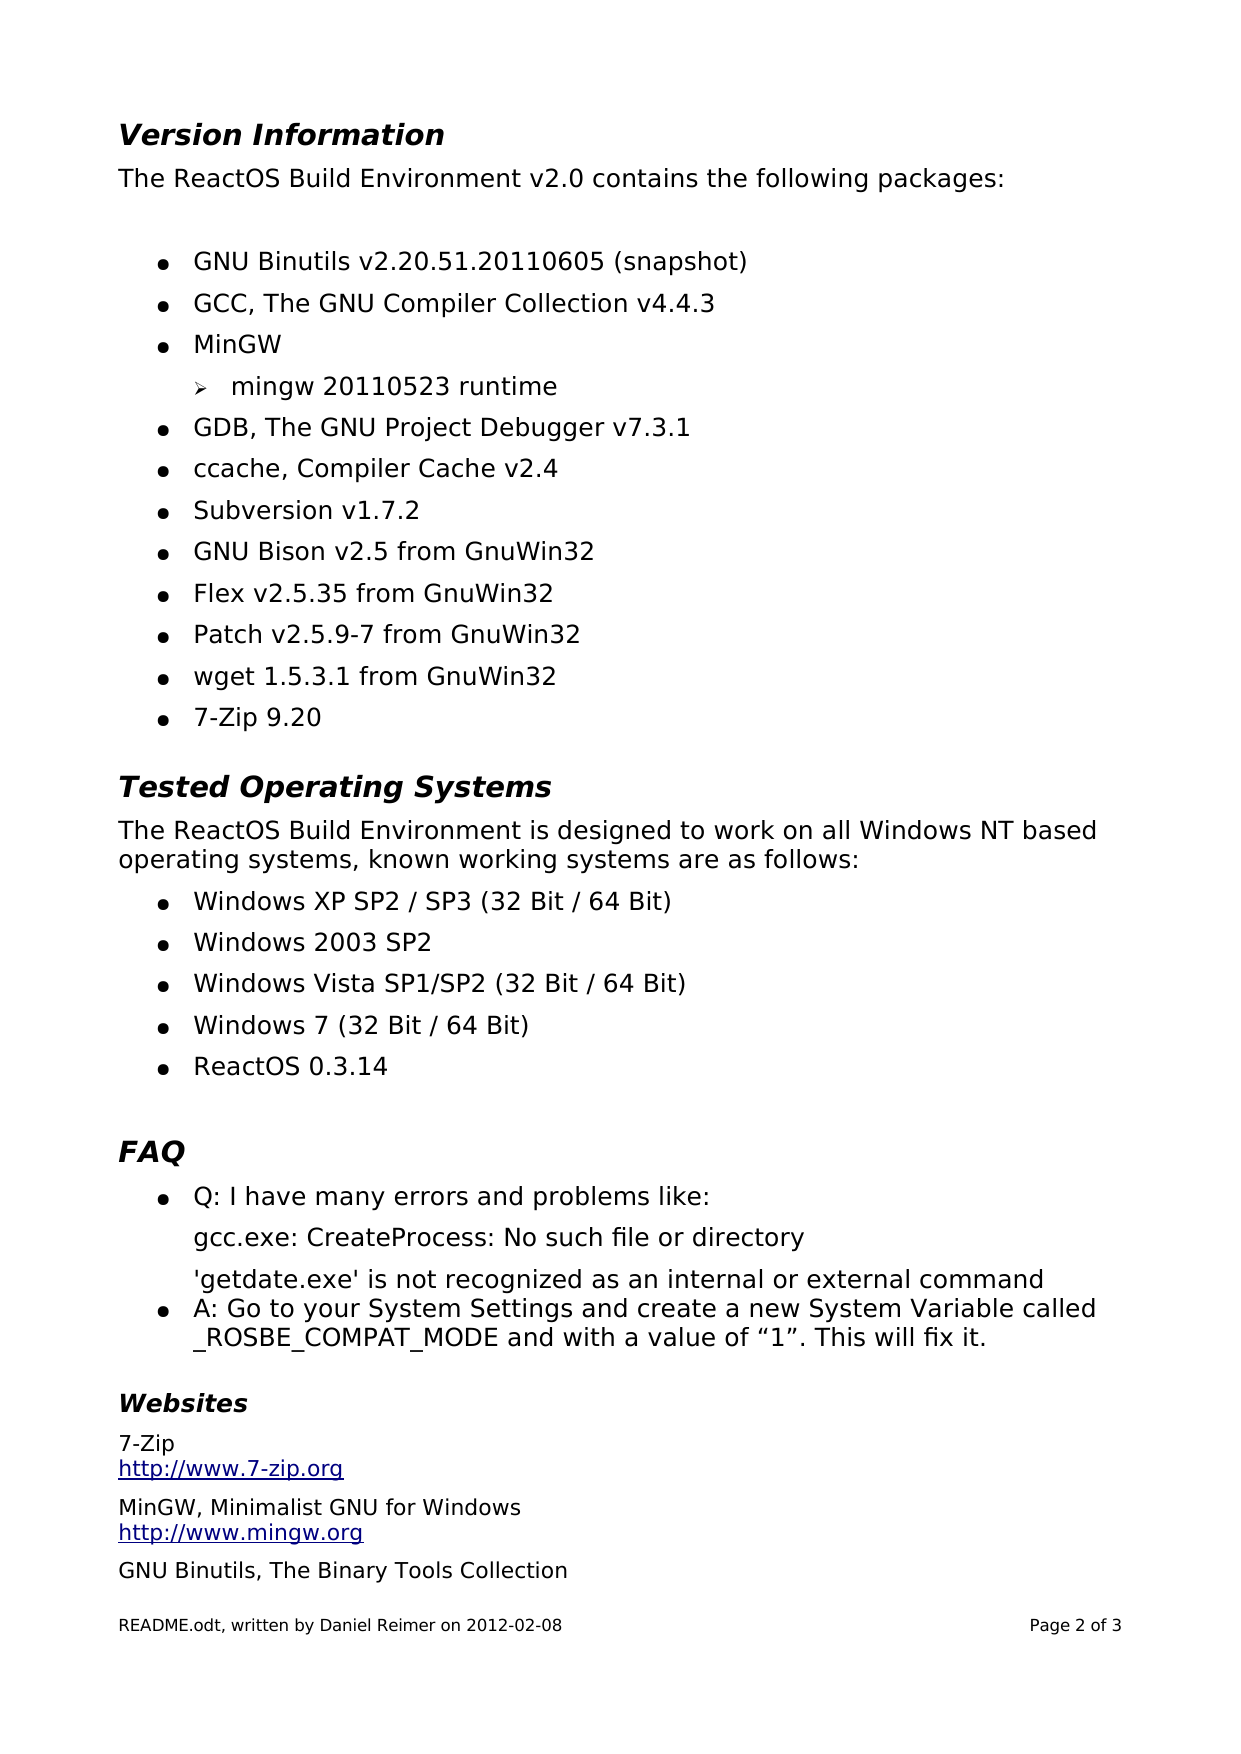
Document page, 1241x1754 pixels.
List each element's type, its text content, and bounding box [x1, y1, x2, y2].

subtitle Version Information [118, 118, 1122, 152]
text MinGW, Minimalist GNU for Windows http://www.mingw.org [118, 1494, 1122, 1545]
text 7-Zip http://www.7-zip.org [118, 1431, 1122, 1482]
list Windows Vista SP1/SP2 (32 Bit / 64 Bit) [156, 970, 1122, 999]
list GNU Bison v2.5 from GnuWin32 [156, 538, 1122, 567]
list A: Go to your System Settings and create a new System Variable called _ROSBE_COMPAT_MODE and with a value of “1”. This will fix it. [156, 1294, 1122, 1352]
list ReactOS 0.3.14 [156, 1053, 1122, 1082]
list Flex v2.5.35 from GnuWin32 [156, 579, 1122, 608]
list Windows 7 (32 Bit / 64 Bit) [156, 1011, 1122, 1040]
text The ReactOS Build Environment is designed to work on all Windows NT based operating systems, known working systems are as follows: [118, 816, 1122, 874]
list GNU Binutils v2.20.51.20110605 (snapshot) [156, 247, 1122, 276]
list Windows 2003 SP2 [156, 928, 1122, 957]
list mingw 20110523 runtime [193, 372, 1122, 401]
list gcc.exe: CreateProcess: No such file or directory [156, 1223, 1122, 1252]
subtitle Tested Operating Systems [118, 770, 1122, 804]
text The ReactOS Build Environment v2.0 contains the following packages: [118, 164, 1122, 193]
list Q: I have many errors and problems like: [156, 1182, 1122, 1211]
list 7-Zip 9.20 [156, 703, 1122, 732]
text GNU Binutils, The Binary Tools Collection [118, 1558, 1122, 1583]
list GDB, The GNU Project Debugger v7.3.1 [156, 413, 1122, 442]
list Patch v2.5.9-7 from GnuWin32 [156, 621, 1122, 649]
subtitle Websites [118, 1389, 1122, 1418]
list Windows XP SP2 / SP3 (32 Bit / 64 Bit) [156, 887, 1122, 916]
list Subversion v1.7.2 [156, 496, 1122, 525]
list 'getdate.exe' is not recognized as an internal or external command [156, 1265, 1122, 1294]
text FAQ [118, 1136, 1122, 1169]
list wget 1.5.3.1 from GnuWin32 [156, 662, 1122, 691]
list ccache, Compiler Cache v2.4 [156, 455, 1122, 484]
list MinGW [156, 330, 1122, 359]
list GCC, The GNU Compiler Collection v4.4.3 [156, 289, 1122, 318]
